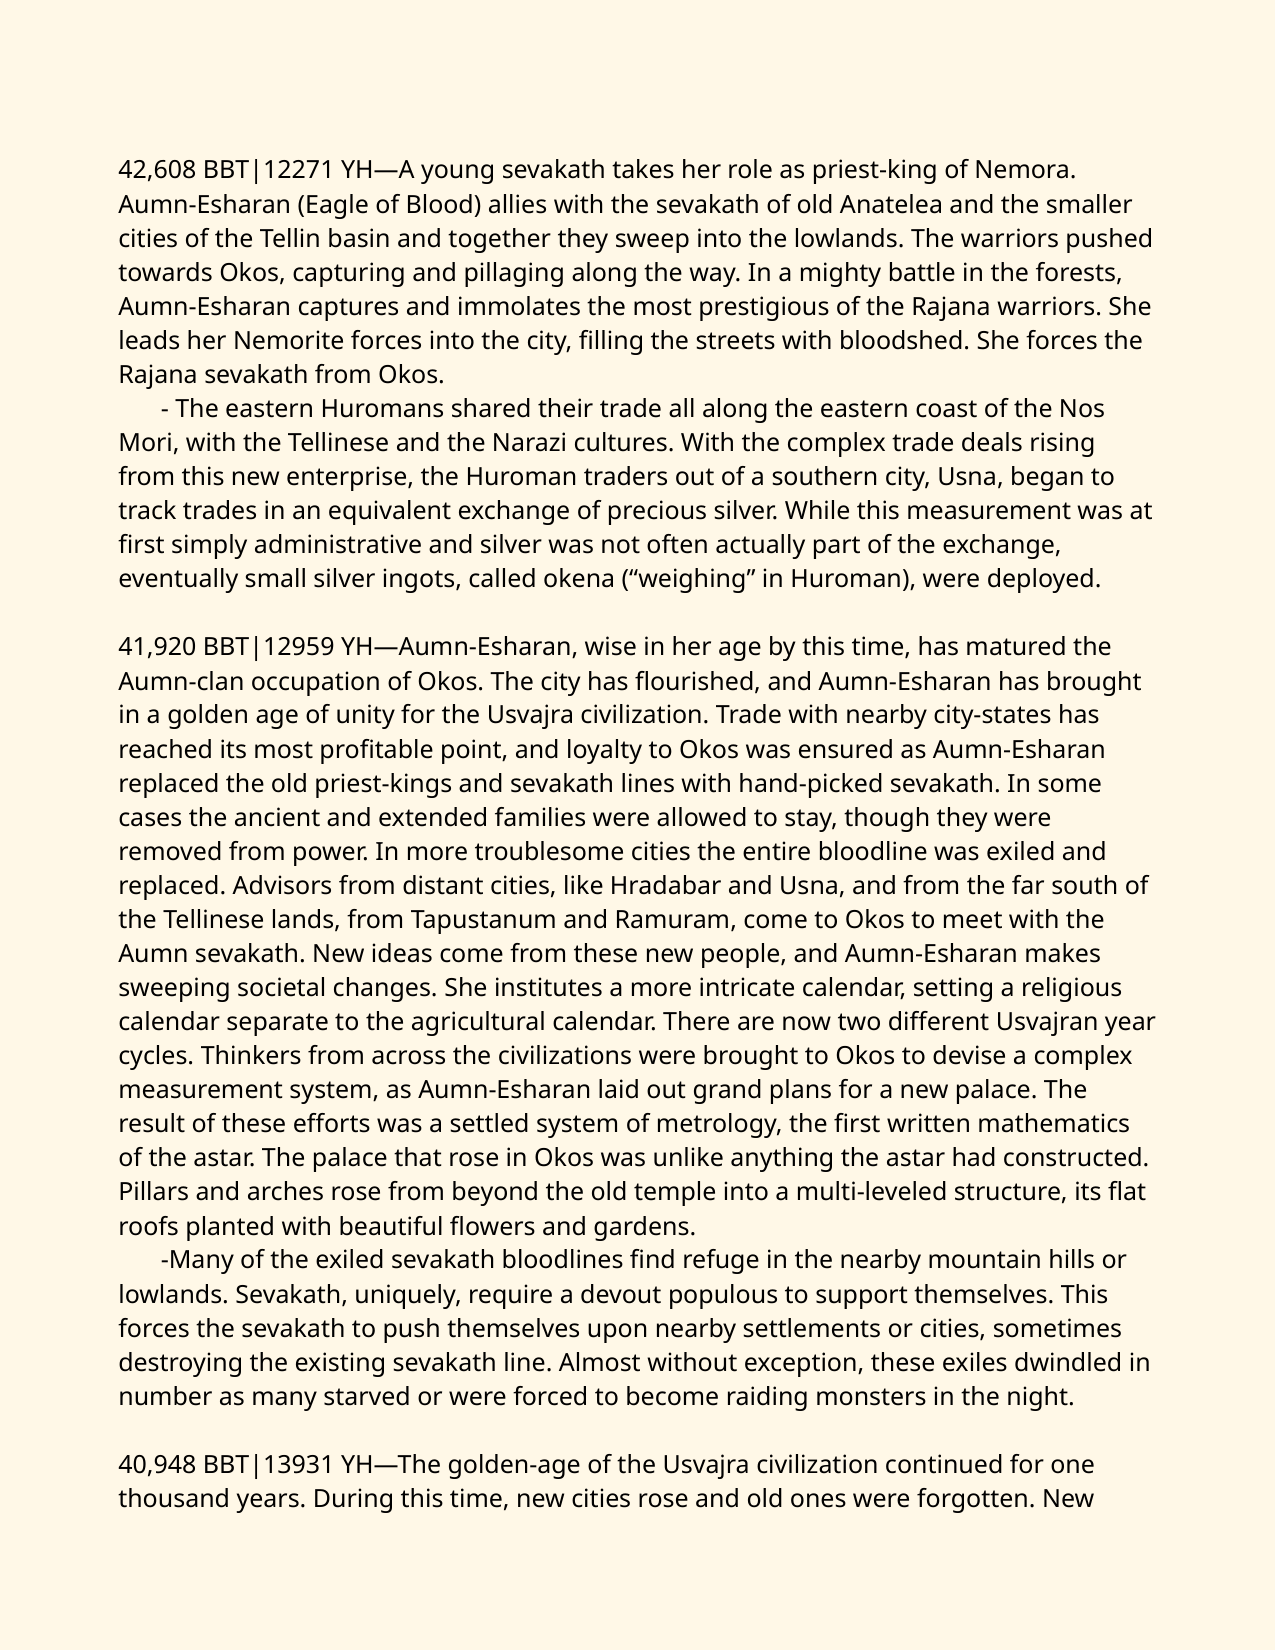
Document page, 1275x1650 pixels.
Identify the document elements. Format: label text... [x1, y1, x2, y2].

text -Many of the exiled sevakath bloodlines find refuge in the nearby mountain hills or lowlands. Sevakath, uniquely, require a devout populous to support themselves. This forces the sevakath to push themselves upon nearby settlements or cities, sometimes destroying the existing sevakath line. Almost without exception, these exiles dwindled in number as many starved or were forced to become raiding monsters in the night. [118, 1242, 1157, 1412]
text 42,608 BBT|12271 YH—A young sevakath takes her role as priest-king of Nemora. Aumn-Esharan (Eagle of Blood) allies with the sevakath of old Anatelea and the smaller cities of the Tellin basin and together they sweep into the lowlands. The warriors pushed towards Okos, capturing and pillaging along the way. In a mighty battle in the forests, Aumn-Esharan captures and immolates the most prestigious of the Rajana warriors. She leads her Nemorite forces into the city, filling the streets with bloodshed. She forces the Rajana sevakath from Okos. [118, 152, 1157, 391]
text 40,948 BBT|13931 YH—The golden-age of the Usvajra civilization continued for one thousand years. During this time, new cities rose and old ones were forgotten. New [118, 1447, 1157, 1515]
text - The eastern Huromans shared their trade all along the eastern coast of the Nos Mori, with the Tellinese and the Narazi cultures. With the complex trade deals rising from this new enterprise, the Huroman traders out of a southern city, Usna, began to track trades in an equivalent exchange of precious silver. While this measurement was at first simply administrative and silver was not often actually part of the exchange, eventually small silver ingots, called okena (“weighing” in Huroman), were deployed. [118, 391, 1157, 595]
text 41,920 BBT|12959 YH—Aumn-Esharan, wise in her age by this time, has matured the Aumn-clan occupation of Okos. The city has flourished, and Aumn-Esharan has brought in a golden age of unity for the Usvajra civilization. Trade with nearby city-states has reached its most profitable point, and loyalty to Okos was ensured as Aumn-Esharan replaced the old priest-kings and sevakath lines with hand-picked sevakath. In some cases the ancient and extended families were allowed to stay, though they were removed from power. In more troublesome cities the entire bloodline was exiled and replaced. Advisors from distant cities, like Hradabar and Usna, and from the far south of the Tellinese lands, from Tapustanum and Ramuram, come to Okos to meet with the Aumn sevakath. New ideas come from these new people, and Aumn-Esharan makes sweeping societal changes. She institutes a more intricate calendar, setting a religious calendar separate to the agricultural calendar. There are now two different Usvajran year cycles. Thinkers from across the civilizations were brought to Okos to devise a complex measurement system, as Aumn-Esharan laid out grand plans for a new palace. The result of these efforts was a settled system of metrology, the first written mathematics of the astar. The palace that rose in Okos was unlike anything the astar had constructed. Pillars and arches rose from beyond the old temple into a multi-leveled structure, its flat roofs planted with beautiful flowers and gardens. [118, 629, 1157, 1242]
